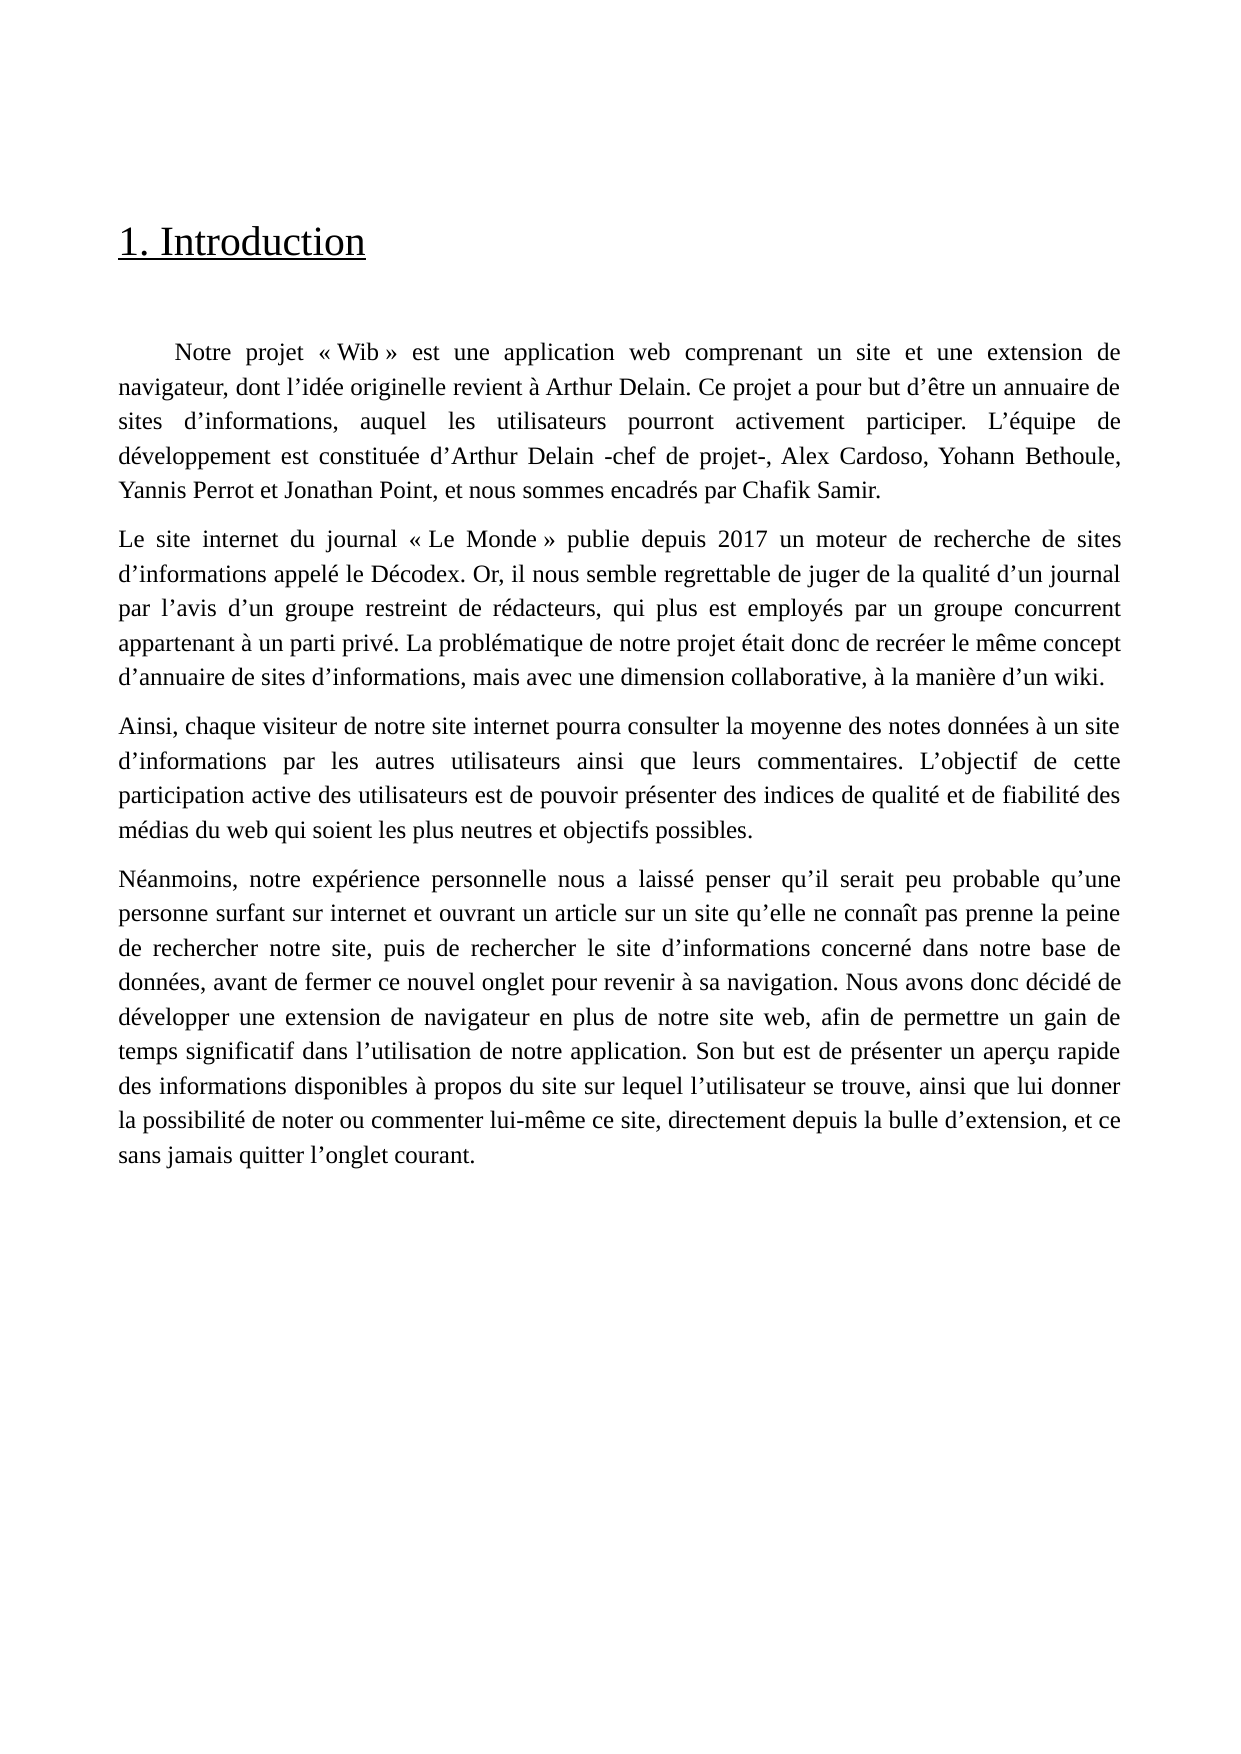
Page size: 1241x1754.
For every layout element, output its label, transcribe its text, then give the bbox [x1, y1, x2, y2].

text Néanmoins, notre expérience personnelle nous a laissé penser qu’il serait peu probable qu’une personne surfant sur internet et ouvrant un article sur un site qu’elle ne connaît pas prenne la peine de rechercher notre site, puis de rechercher le site d’informations concerné dans notre base de données, avant de fermer ce nouvel onglet pour revenir à sa navigation. Nous avons donc décidé de développer une extension de navigateur en plus de notre site web, afin de permettre un gain de temps significatif dans l’utilisation de notre application. Son but est de présenter un aperçu rapide des informations disponibles à propos du site sur lequel l’utilisateur se trouve, ainsi que lui donner la possibilité de noter ou commenter lui-même ce site, directement depuis la bulle d’extension, et ce sans jamais quitter l’onglet courant. [118, 864, 1122, 1168]
text 1. Introduction [118, 216, 1122, 264]
text Le site internet du journal « Le Monde » publie depuis 2017 un moteur de recherche de sites d’informations appelé le Décodex. Or, il nous semble regrettable de juger de la qualité d’un journal par l’avis d’un groupe restreint de rédacteurs, qui plus est employés par un groupe concurrent appartenant à un parti privé. La problématique de notre projet était donc de recréer le même concept d’annuaire de sites d’informations, mais avec une dimension collaborative, à la manière d’un wiki. [118, 524, 1122, 691]
text Ainsi, chaque visiteur de notre site internet pourra consulter la moyenne des notes données à un site d’informations par les autres utilisateurs ainsi que leurs commentaires. L’objectif de cette participation active des utilisateurs est de pouvoir présenter des indices de qualité et de fiabilité des médias du web qui soient les plus neutres et objectifs possibles. [118, 711, 1122, 843]
text Notre projet « Wib » est une application web comprenant un site et une extension de navigateur, dont l’idée originelle revient à Arthur Delain. Ce projet a pour but d’être un annuaire de sites d’informations, auquel les utilisateurs pourront activement participer. L’équipe de développement est constituée d’Arthur Delain -chef de projet-, Alex Cardoso, Yohann Bethoule, Yannis Perrot et Jonathan Point, et nous sommes encadrés par Chafik Samir. [118, 337, 1122, 504]
